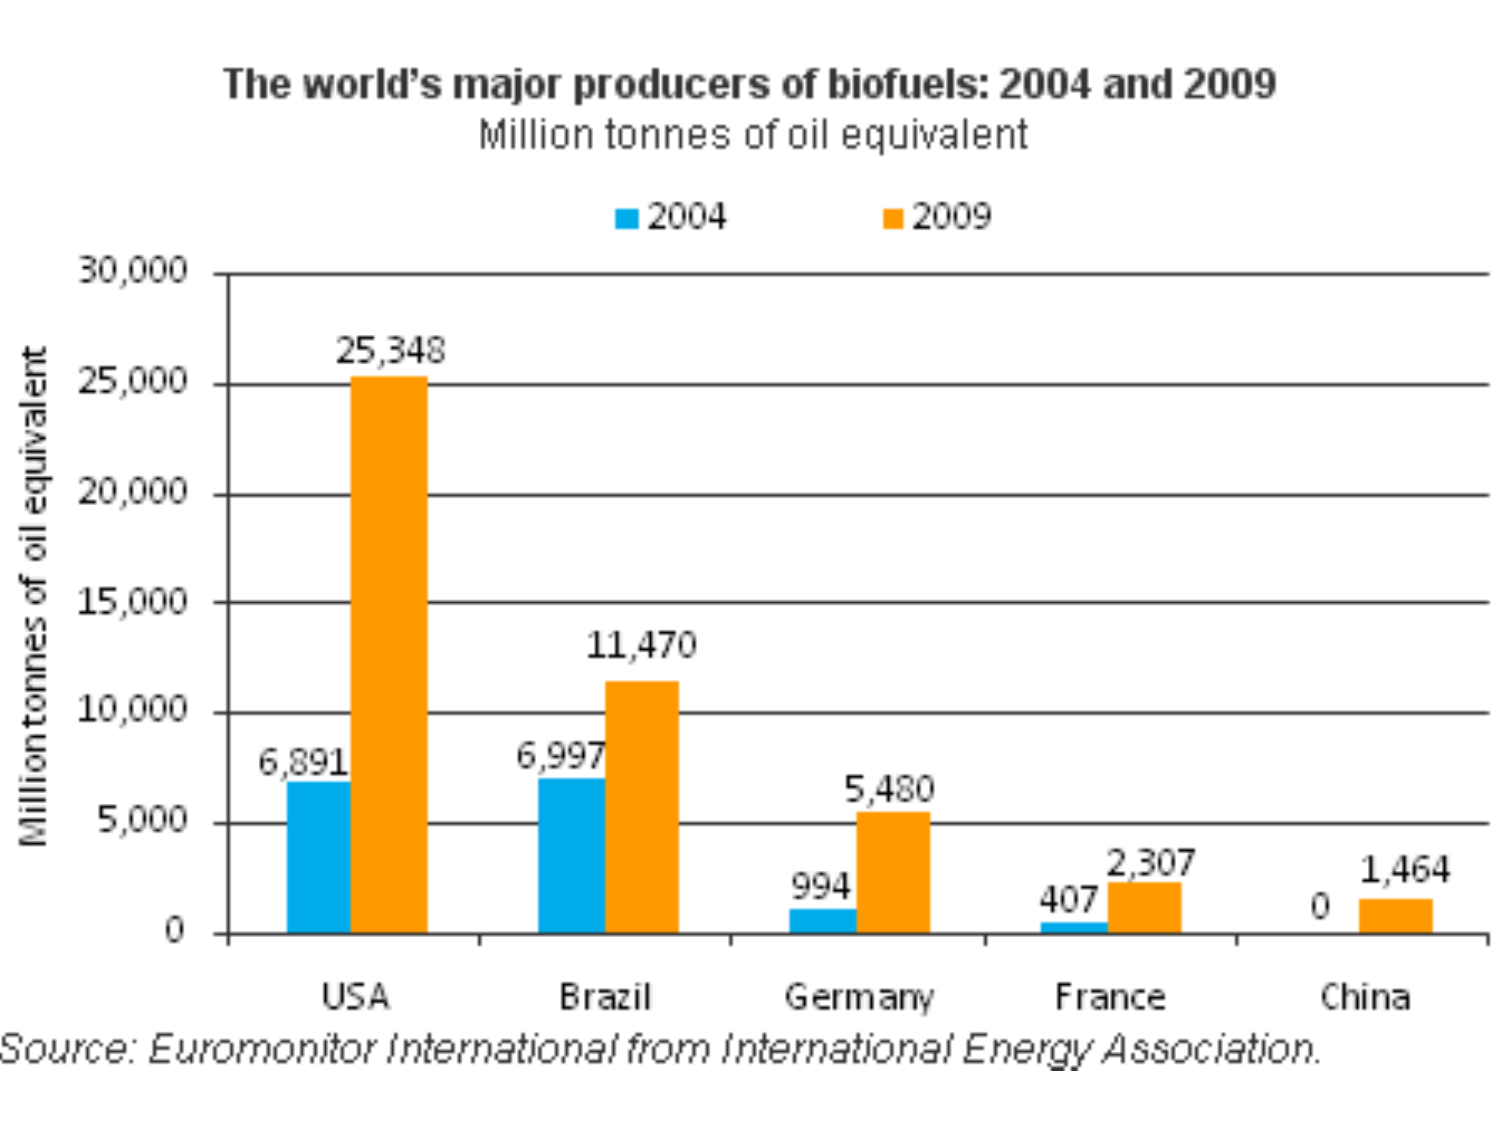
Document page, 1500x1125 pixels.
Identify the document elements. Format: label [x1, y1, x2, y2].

picture [0, 66, 1500, 1071]
